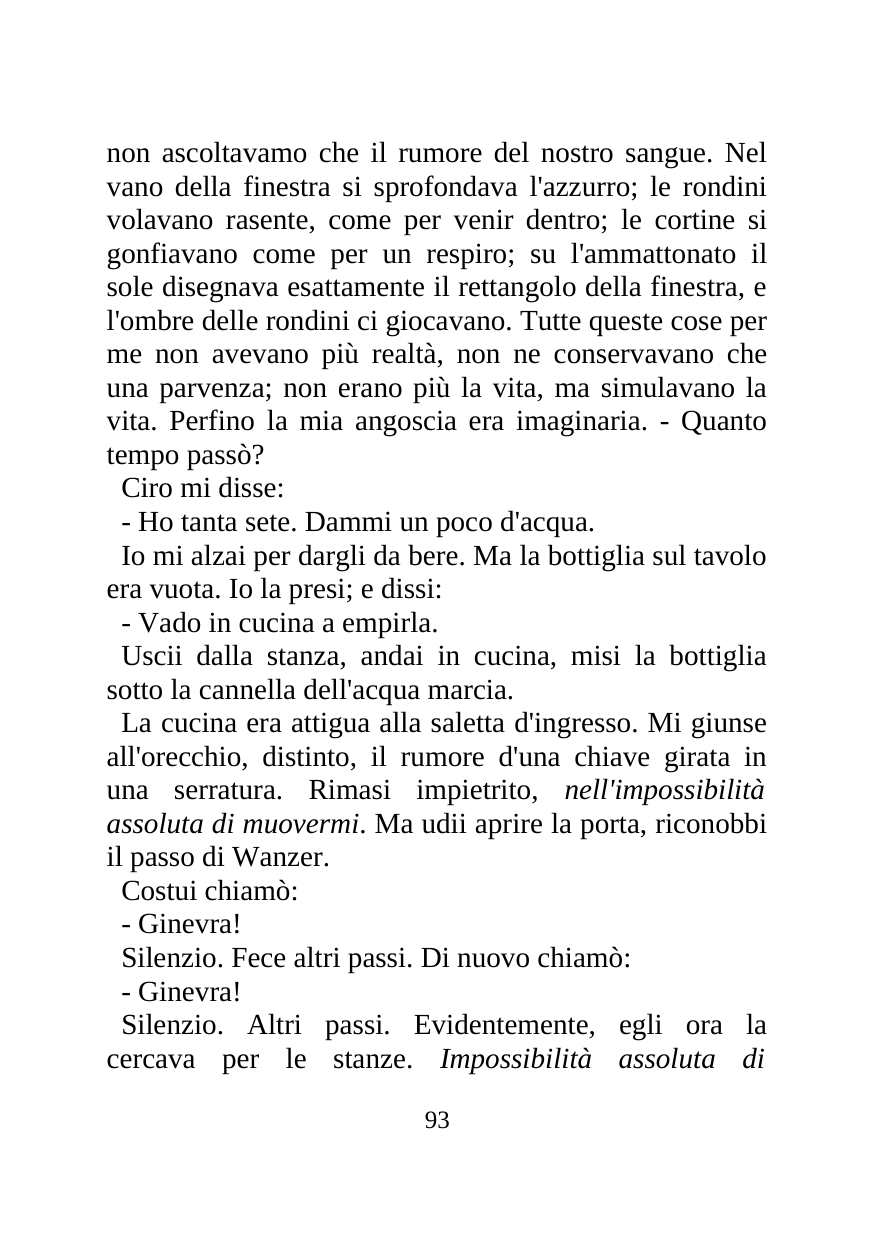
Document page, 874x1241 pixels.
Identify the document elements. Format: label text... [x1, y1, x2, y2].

text Silenzio. Altri passi. Evidentemente, egli ora la cercava per le stanze. Impossibilità assoluta di [106, 1007, 768, 1074]
text - Ginevra! [106, 907, 768, 940]
text - Ho tanta sete. Dammi un poco d'acqua. [106, 504, 768, 538]
text La cucina era attigua alla saletta d'ingresso. Mi giunse all'orecchio, distinto, il rumore d'una chiave girata in una serratura. Rimasi impietrito, nell'impossibilità assoluta di muovermi. Ma udii aprire la porta, riconobbi il passo di Wanzer. [106, 705, 768, 873]
text - Vado in cucina a empirla. [106, 605, 768, 638]
text Ciro mi disse: [106, 471, 768, 504]
text Uscii dalla stanza, andai in cucina, misi la bottiglia sotto la cannella dell'acqua marcia. [106, 638, 768, 705]
text Costui chiamò: [106, 873, 768, 907]
text non ascoltavamo che il rumore del nostro sangue. Nel vano della finestra si sprofondava l'azzurro; le rondini volavano rasente, come per venir dentro; le cortine si gonfiavano come per un respiro; su l'ammattonato il sole disegnava esattamente il rettangolo della finestra, e l'ombre delle rondini ci giocavano. Tutte queste cose per me non avevano più realtà, non ne conservavano che una parvenza; non erano più la vita, ma simulavano la vita. Perfino la mia angoscia era imaginaria. - Quanto tempo passò? [106, 135, 768, 471]
text Io mi alzai per dargli da bere. Ma la bottiglia sul tavolo era vuota. Io la presi; e dissi: [106, 538, 768, 605]
text - Ginevra! [106, 974, 768, 1007]
text Silenzio. Fece altri passi. Di nuovo chiamò: [106, 940, 768, 974]
